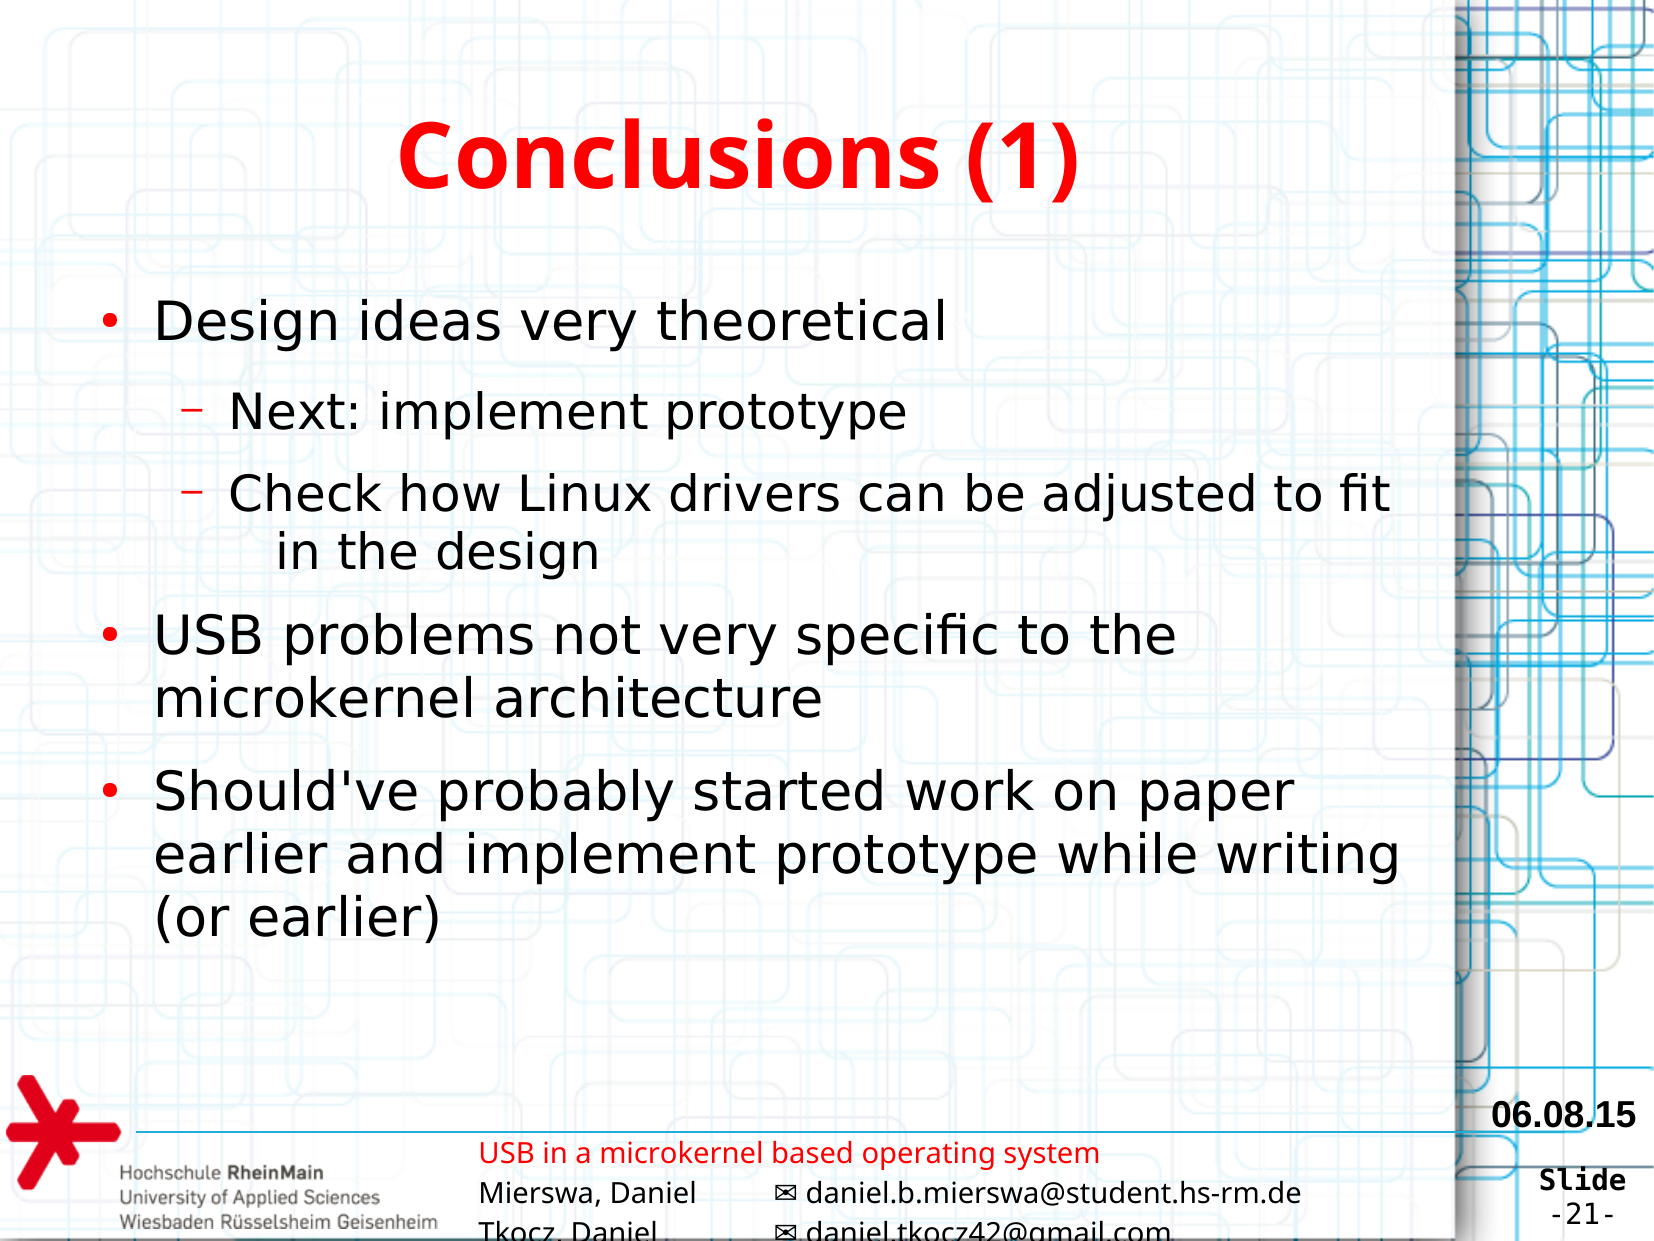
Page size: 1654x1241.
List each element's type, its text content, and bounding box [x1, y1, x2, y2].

picture [0, 0, 1654, 1241]
picture [613, 1229, 621, 1241]
picture [1061, 1229, 1068, 1241]
picture [777, 1226, 793, 1231]
picture [809, 1229, 818, 1241]
picture [971, 1225, 979, 1236]
picture [1006, 1224, 1024, 1241]
picture [927, 1229, 936, 1241]
picture [778, 1234, 792, 1238]
picture [1159, 1229, 1166, 1241]
picture [1051, 1229, 1058, 1241]
picture [1032, 1229, 1041, 1241]
picture [596, 1235, 603, 1241]
picture [788, 1228, 794, 1237]
picture [827, 1235, 834, 1241]
picture [1012, 1230, 1018, 1238]
picture [844, 1229, 852, 1241]
picture [575, 1224, 587, 1241]
list Design ideas very theoretical Next: implement prototype Check how Linux drivers can be adjusted to fit in the design USB problems not very specific to the microkernel architecture Should've probably started work on paper earlier and implement prototype while writing (or earlier) [82, 290, 1418, 1010]
picture [1077, 1235, 1084, 1241]
picture [1149, 1229, 1156, 1241]
picture [869, 1229, 877, 1234]
picture [776, 1228, 782, 1237]
picture [1130, 1229, 1139, 1241]
picture [637, 1229, 645, 1234]
picture [513, 1229, 522, 1241]
title Conclusions (1) [59, 49, 1418, 257]
